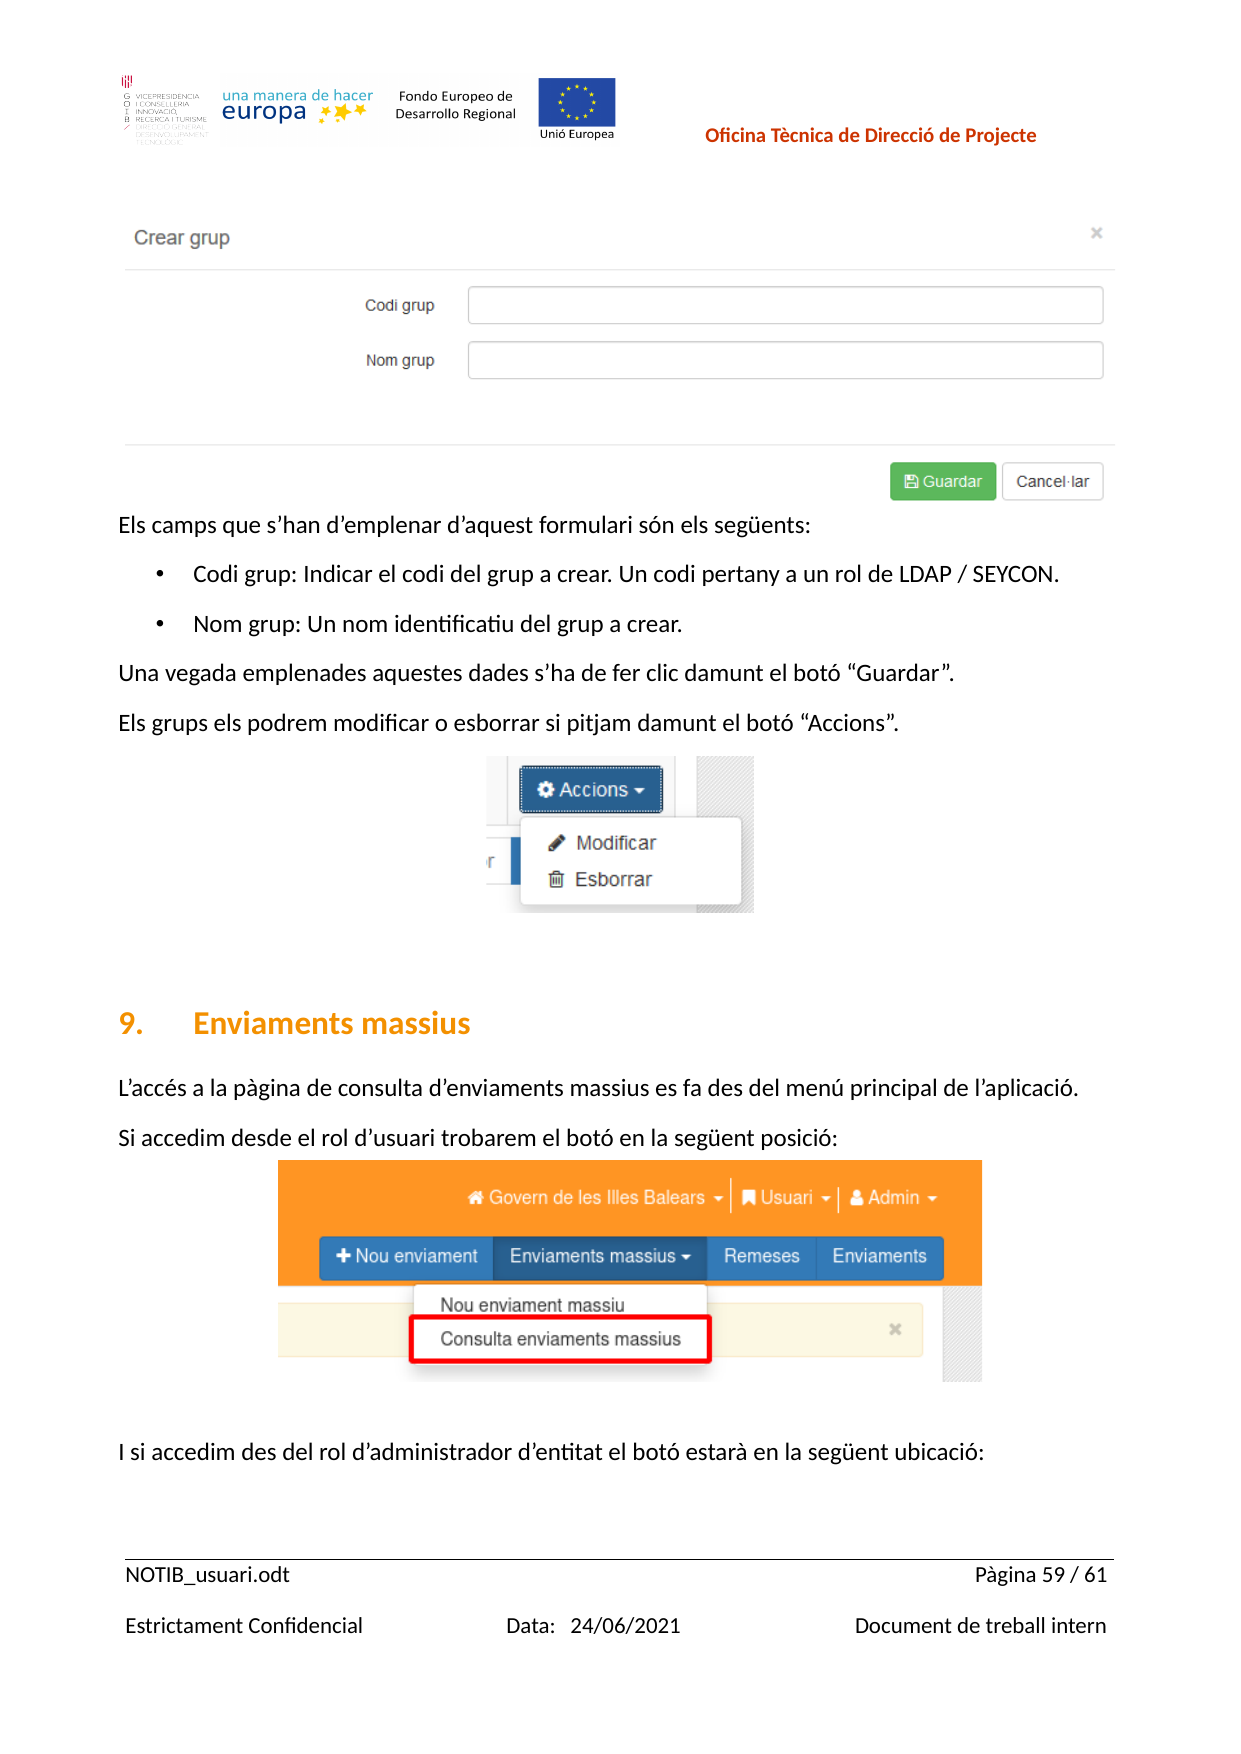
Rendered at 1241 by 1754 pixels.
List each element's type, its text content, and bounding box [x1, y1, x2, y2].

picture [219, 73, 621, 147]
text Una vegada emplenades aquestes dades s’ha de fer clic damunt el botó “Guardar”. [118, 657, 1122, 688]
text Els grups els podrem modificar o esborrar si pitjam damunt el botó “Accions”. [118, 707, 1122, 738]
subtitle Enviaments massius [118, 1002, 1122, 1043]
text Els camps que s’han d’emplenar d’aquest formulari són els següents: [118, 505, 1122, 539]
text L’accés a la pàgina de consulta d’enviaments massius es fa des del menú principal de l’aplicació. [118, 1072, 1122, 1103]
list Nom grup: Un nom identificatiu del grup a crear. [156, 608, 1122, 638]
text Si accedim desde el rol d’usuari trobarem el botó en la següent posició: [118, 1122, 1122, 1153]
text I si accedim des del rol d’administrador d’entitat el botó estarà en la següent ubicació: [118, 1436, 1122, 1467]
picture [486, 756, 754, 913]
list Codi grup: Indicar el codi del grup a crear. Un codi pertany a un rol de LDAP / SEYCON. [156, 558, 1122, 589]
picture [125, 213, 1116, 505]
picture [278, 1160, 983, 1382]
picture [118, 73, 213, 147]
